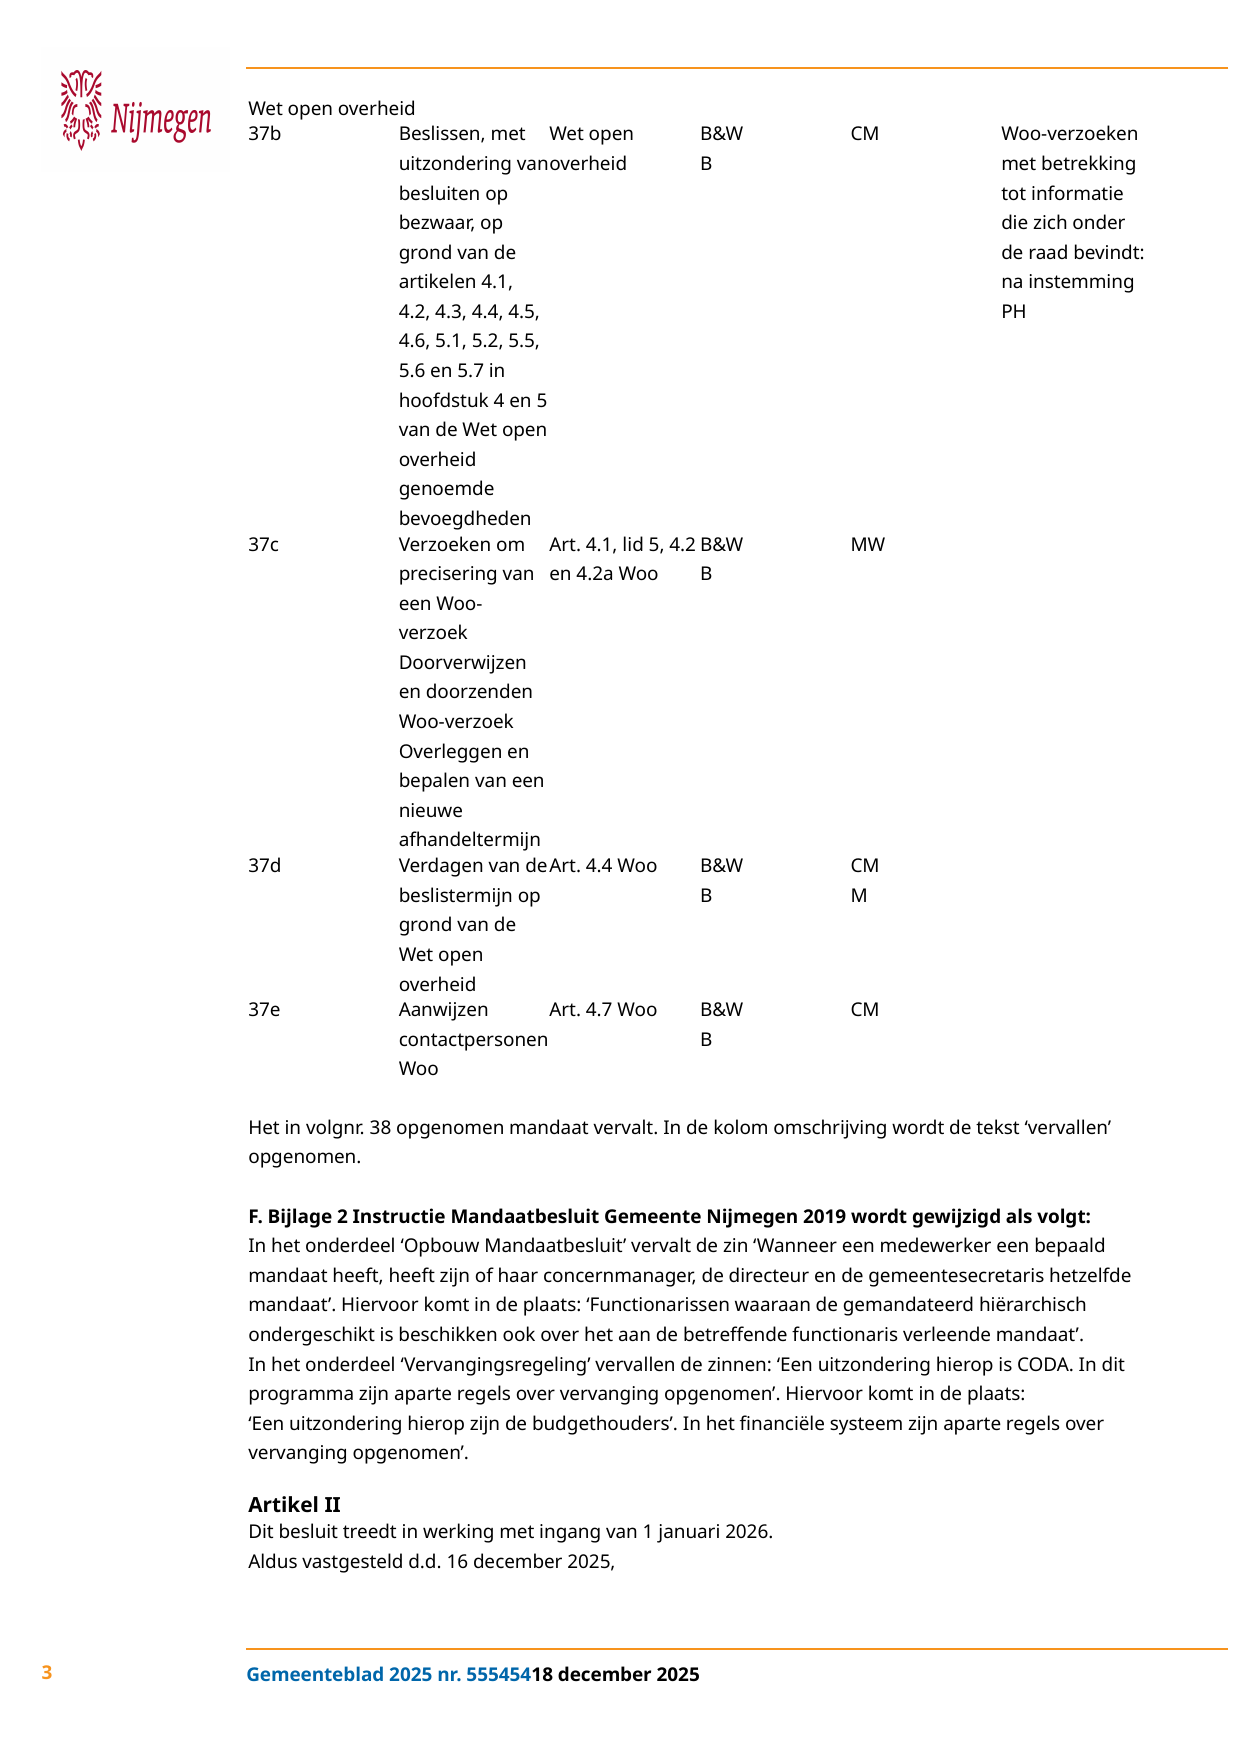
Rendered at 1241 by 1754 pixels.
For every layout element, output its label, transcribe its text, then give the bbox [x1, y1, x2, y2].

table_cell 37c [248, 531, 398, 852]
text Aldus vastgesteld d.d. 16 december 2025, [248, 1548, 1152, 1574]
table_cell B&W B [700, 853, 850, 996]
table_cell Woo-verzoeken met betrekking tot informatie die zich onder de raad bevindt: na instemming PH [1001, 121, 1152, 531]
table_cell Wet open overheid [549, 121, 700, 531]
text Het in volgnr. 38 opgenomen mandaat vervalt. In de kolom omschrijving wordt de tekst ‘vervallen’ opgenomen. [248, 1114, 1152, 1169]
text ‘Een uitzondering hierop zijn de budgethouders’. In het financiële systeem zijn aparte regels over vervanging opgenomen’. [248, 1410, 1152, 1465]
table_cell [1001, 853, 1152, 996]
table_cell 37d [248, 853, 398, 996]
table_cell Art. 4.7 Woo [549, 996, 700, 1081]
text Artikel II [248, 1490, 1152, 1518]
table_cell Beslissen, met uitzondering van besluiten op bezwaar, op grond van de artikelen 4.1, 4.2, 4.3, 4.4, 4.5, 4.6, 5.1, 5.2, 5.5, 5.6 en 5.7 in hoofdstuk 4 en 5 van de Wet open overheid genoemde bevoegdheden [399, 121, 549, 531]
table_cell [1001, 531, 1152, 852]
text Dit besluit treedt in werking met ingang van 1 januari 2026. [248, 1518, 1152, 1544]
table_cell B&W B [700, 121, 850, 531]
text In het onderdeel ‘Vervangingsregeling’ vervallen de zinnen: ‘Een uitzondering hierop is CODA. In dit programma zijn aparte regels over vervanging opgenomen’. Hiervoor komt in de plaats: [248, 1351, 1152, 1406]
table_cell MW [850, 531, 1001, 852]
table_cell B&W B [700, 531, 850, 852]
picture [41, 47, 231, 172]
table_cell CM [850, 996, 1001, 1081]
table_cell Verzoeken om precisering van een Woo-verzoek Doorverwijzen en doorzenden Woo-verzoek Overleggen en bepalen van een nieuwe afhandeltermijn [399, 531, 549, 852]
table_cell [1001, 996, 1152, 1081]
table_cell Verdagen van de beslistermijn op grond van de Wet open overheid [399, 853, 549, 996]
table_cell 37b [248, 121, 398, 531]
text In het onderdeel ‘Opbouw Mandaatbesluit’ vervalt de zin ‘Wanneer een medewerker een bepaald mandaat heeft, heeft zijn of haar concernmanager, de directeur en de gemeentesecretaris hetzelfde mandaat’. Hiervoor komt in de plaats: ‘Functionarissen waaraan de gemandateerd hiërarchisch ondergeschikt is beschikken ook over het aan de betreffende functionaris verleende mandaat’. [248, 1232, 1152, 1347]
table_header Wet open overheid [248, 95, 1152, 121]
table_cell CM M [850, 853, 1001, 996]
table_cell Art. 4.4 Woo [549, 853, 700, 996]
table_cell Art. 4.1, lid 5, 4.2 en 4.2a Woo [549, 531, 700, 852]
table_cell B&W B [700, 996, 850, 1081]
table_cell CM [850, 121, 1001, 531]
table_cell Aanwijzen contactpersonen Woo [399, 996, 549, 1081]
table_cell 37e [248, 996, 398, 1081]
text F. Bijlage 2 Instructie Mandaatbesluit Gemeente Nijmegen 2019 wordt gewijzigd als volgt: [248, 1203, 1152, 1229]
